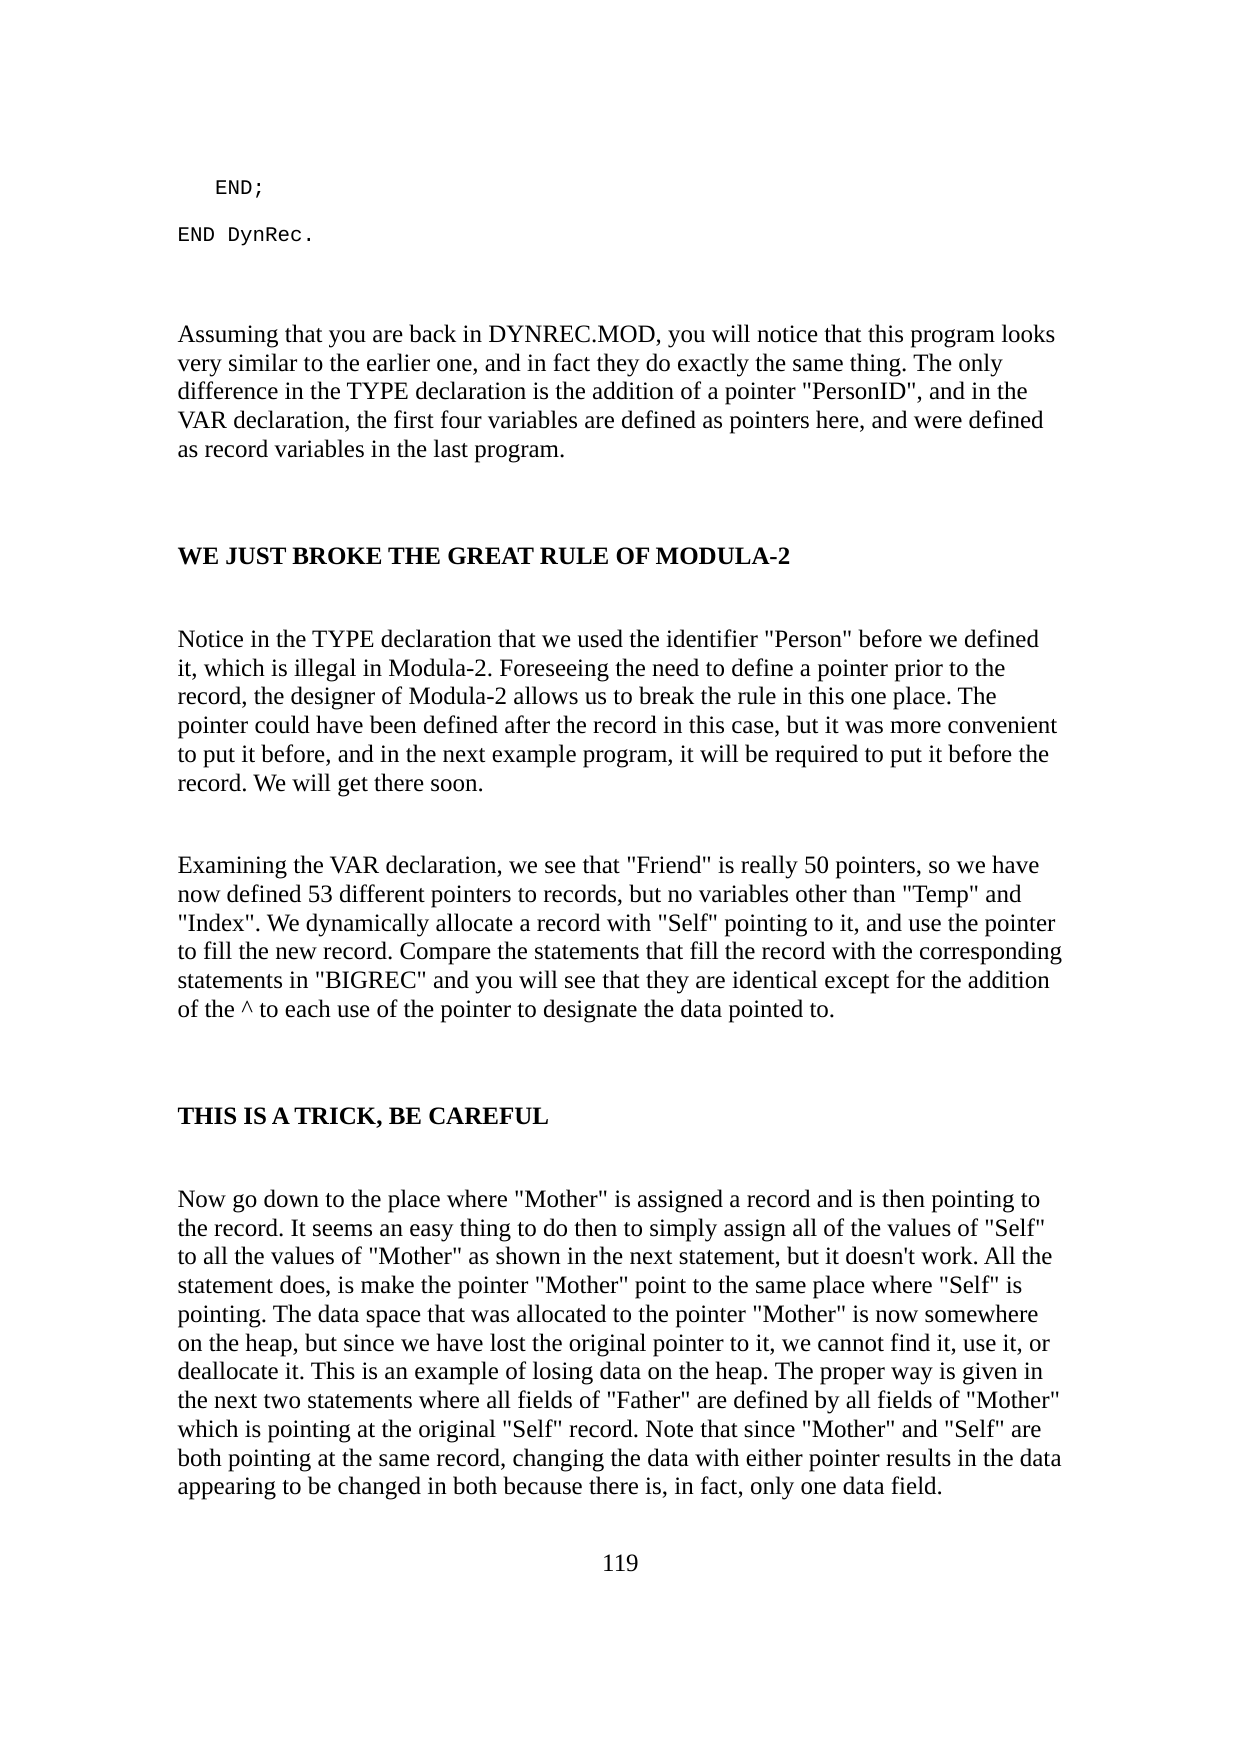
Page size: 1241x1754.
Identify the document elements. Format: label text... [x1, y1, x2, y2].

text END; [177, 177, 1063, 201]
subtitle WE JUST BROKE THE GREAT RULE OF MODULA-2 [177, 541, 1063, 570]
text Assuming that you are back in DYNREC.MOD, you will notice that this program looks very similar to the earlier one, and in fact they do exactly the same thing. The only difference in the TYPE declaration is the addition of a pointer "PersonID", and in the VAR declaration, the first four variables are defined as pointers here, and were defined as record variables in the last program. [177, 319, 1063, 463]
text Now go down to the place where "Mother" is assigned a record and is then pointing to the record. It seems an easy thing to do then to simply assign all of the values of "Self" to all the values of "Mother" as shown in the next statement, but it doesn't work. All the statement does, is make the pointer "Mother" point to the same place where "Self" is pointing. The data space that was allocated to the pointer "Mother" is now somewhere on the heap, but since we have lost the original pointer to it, we cannot find it, use it, or deallocate it. This is an example of losing data on the heap. The proper way is given in the next two statements where all fields of "Father" are defined by all fields of "Mother" which is pointing at the original "Self" record. Note that since "Mother" and "Self" are both pointing at the same record, changing the data with either pointer results in the data appearing to be changed in both because there is, in fact, only one data field. [177, 1184, 1063, 1500]
text Notice in the TYPE declaration that we used the identifier "Person" before we defined it, which is illegal in Modula-2. Foreseeing the need to define a pointer prior to the record, the designer of Modula-2 allows us to break the rule in this one place. The pointer could have been defined after the record in this case, but it was more convenient to put it before, and in the next example program, it will be required to put it before the record. We will get there soon. [177, 624, 1063, 796]
text END DynRec. [177, 224, 1063, 248]
text Examining the VAR declaration, we see that "Friend" is really 50 pointers, so we have now defined 53 different pointers to records, but no variables other than "Temp" and "Index". We dynamically allocate a record with "Self" pointing to it, and use the pointer to fill the new record. Compare the statements that fill the record with the corresponding statements in "BIGREC" and you will see that they are identical except for the addition of the ^ to each use of the pointer to designate the data pointed to. [177, 850, 1063, 1023]
subtitle THIS IS A TRICK, BE CAREFUL [177, 1101, 1063, 1130]
